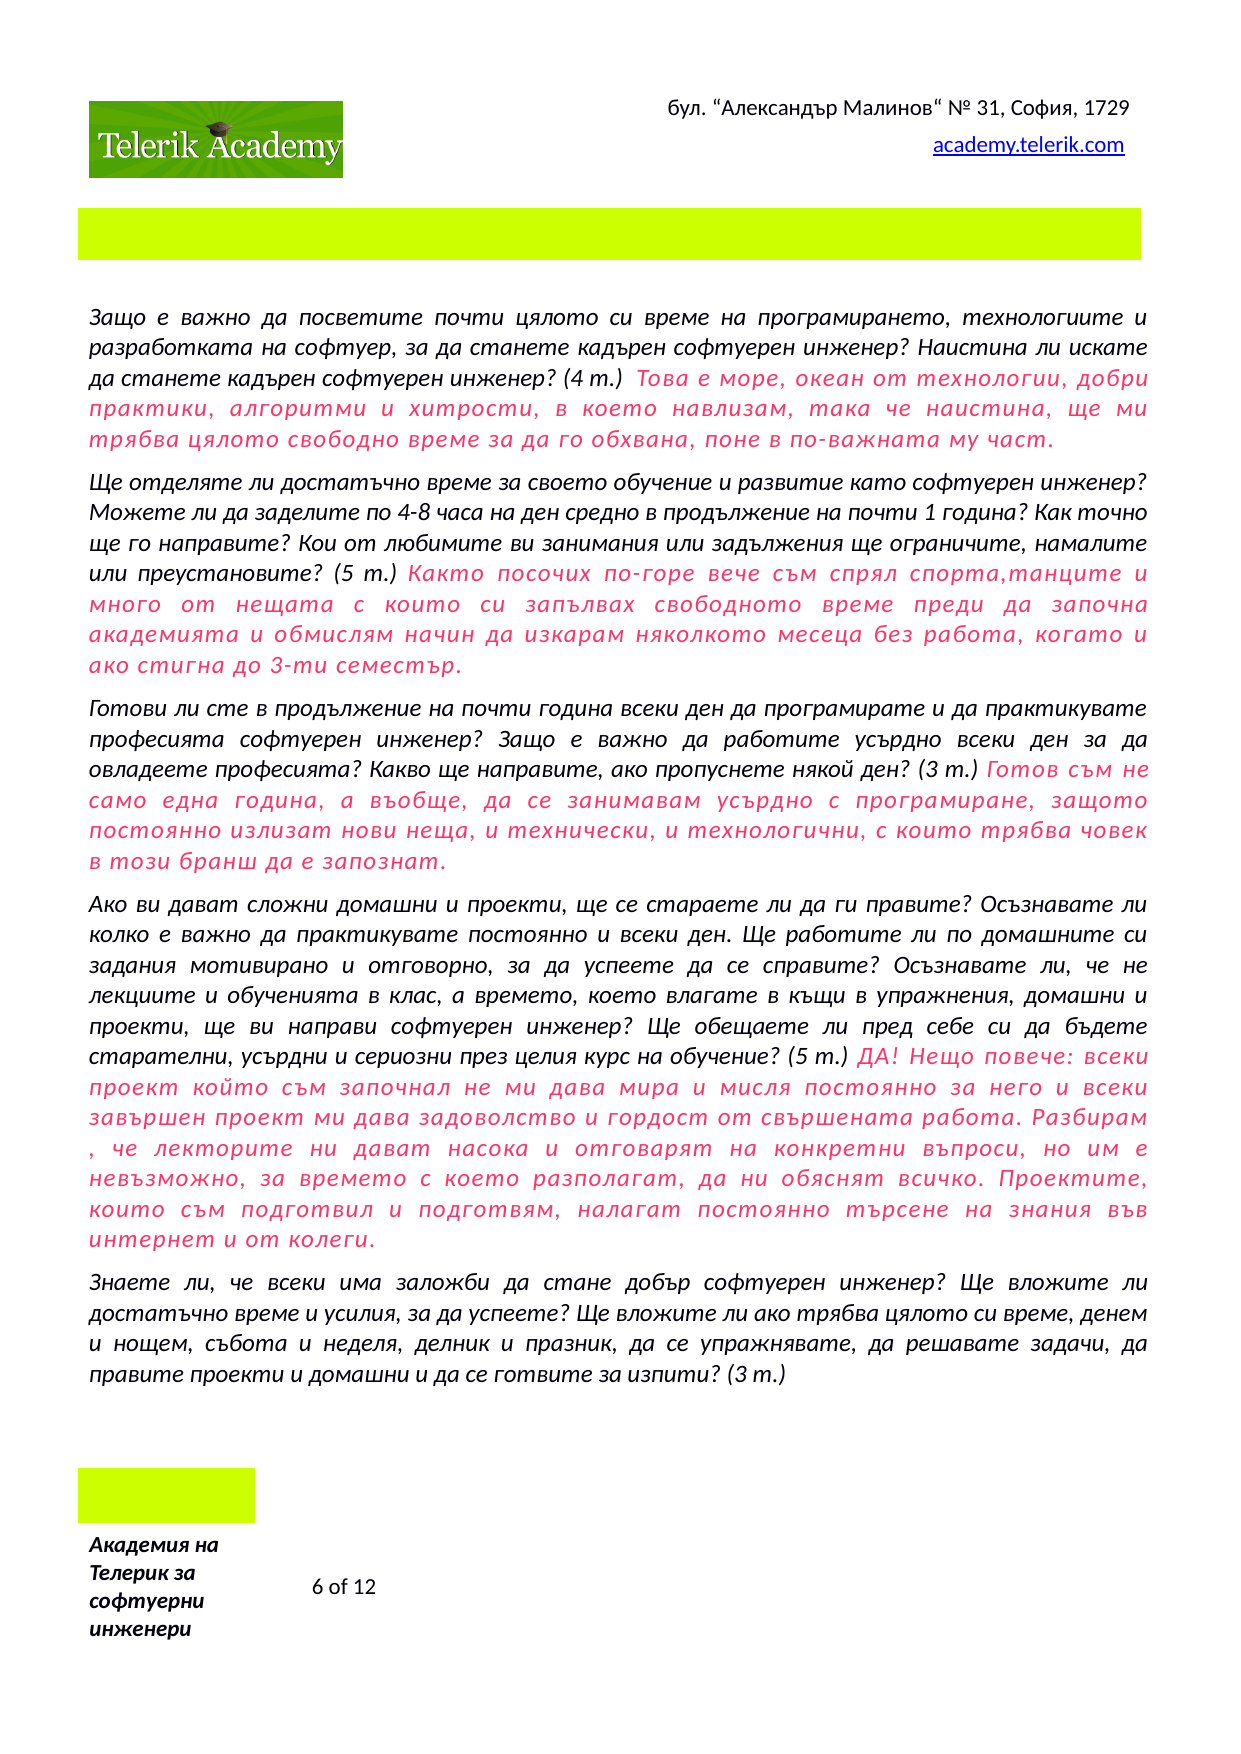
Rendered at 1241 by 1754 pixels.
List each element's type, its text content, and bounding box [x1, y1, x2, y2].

text Готови ли сте в продължение на почти година всеки ден да програмирате и да практикувате професията софтуерен инженер? Защо е важно да работите усърдно всеки ден за да овладеете професията? Какво ще направите, ако пропуснете някой ден? (3 т.) Готов съм не само една година, а въобще, да се занимавам усърдно с програмиране, защото постоянно излизат нови неща, и технически, и технологични, с които трябва човек в този бранш да е запознат. [89, 692, 1152, 875]
text Ще отделяте ли достатъчно време за своето обучение и развитие като софтуерен инженер? Можете ли да заделите по 4-8 часа на ден средно в продължение на почти 1 година? Как точно ще го направите? Кои от любимите ви занимания или задължения ще ограничите, намалите или преустановите? (5 т.) Както посочих по-горе вече съм спрял спорта,танците и много от нещата с които си запълвах свободното време преди да започна академията и обмислям начин да изкарам няколкото месеца без работа, когато и ако стигна до 3-ти семестър. [89, 466, 1152, 680]
text Ако ви дават сложни домашни и проекти, ще се стараете ли да ги правите? Осъзнавате ли колко е важно да практикувате постоянно и всеки ден. Ще работите ли по домашните си задания мотивирано и отговорно, за да успеете да се справите? Осъзнавате ли, че не лекциите и обученията в клас, а времето, което влагате в къщи в упражнения, домашни и проекти, ще ви направи софтуерен инженер? Ще обещаете ли пред себе си да бъдете старателни, усърдни и сериозни през целия курс на обучение? (5 т.) ДА! Нещо повече: всеки проект който съм започнал не ми дава мира и мисля постоянно за него и всеки завършен проект ми дава задоволство и гордост от свършената работа. Разбирам , че лекторите ни дават насока и отговарят на конкретни въпроси, но им е невъзможно, за времето с което разполагат, да ни обяснят всичко. Проектите, които съм подготвил и подготвям, налагат постоянно търсене на знания във интернет и от колеги. [89, 888, 1152, 1254]
picture [89, 101, 343, 178]
text Защо е важно да посветите почти цялото си време на програмирането, технологиите и разработката на софтуер, за да станете кадърен софтуерен инженер? Наистина ли искате да станете кадърен софтуерен инженер? (4 т.) Това е море, океан от технологии, добри практики, алгоритми и хитрости, в което навлизам, така че наистина, ще ми трябва цялото свободно време за да го обхвана, поне в по-важната му част. [89, 301, 1152, 453]
text Знаете ли, че всеки има заложби да стане добър софтуерен инженер? Ще вложите ли достатъчно време и усилия, за да успеете? Ще вложите ли ако трябва цялото си време, денем и нощем, събота и неделя, делник и празник, да се упражнявате, да решавате задачи, да правите проекти и домашни и да се готвите за изпити? (3 т.) [89, 1267, 1152, 1389]
